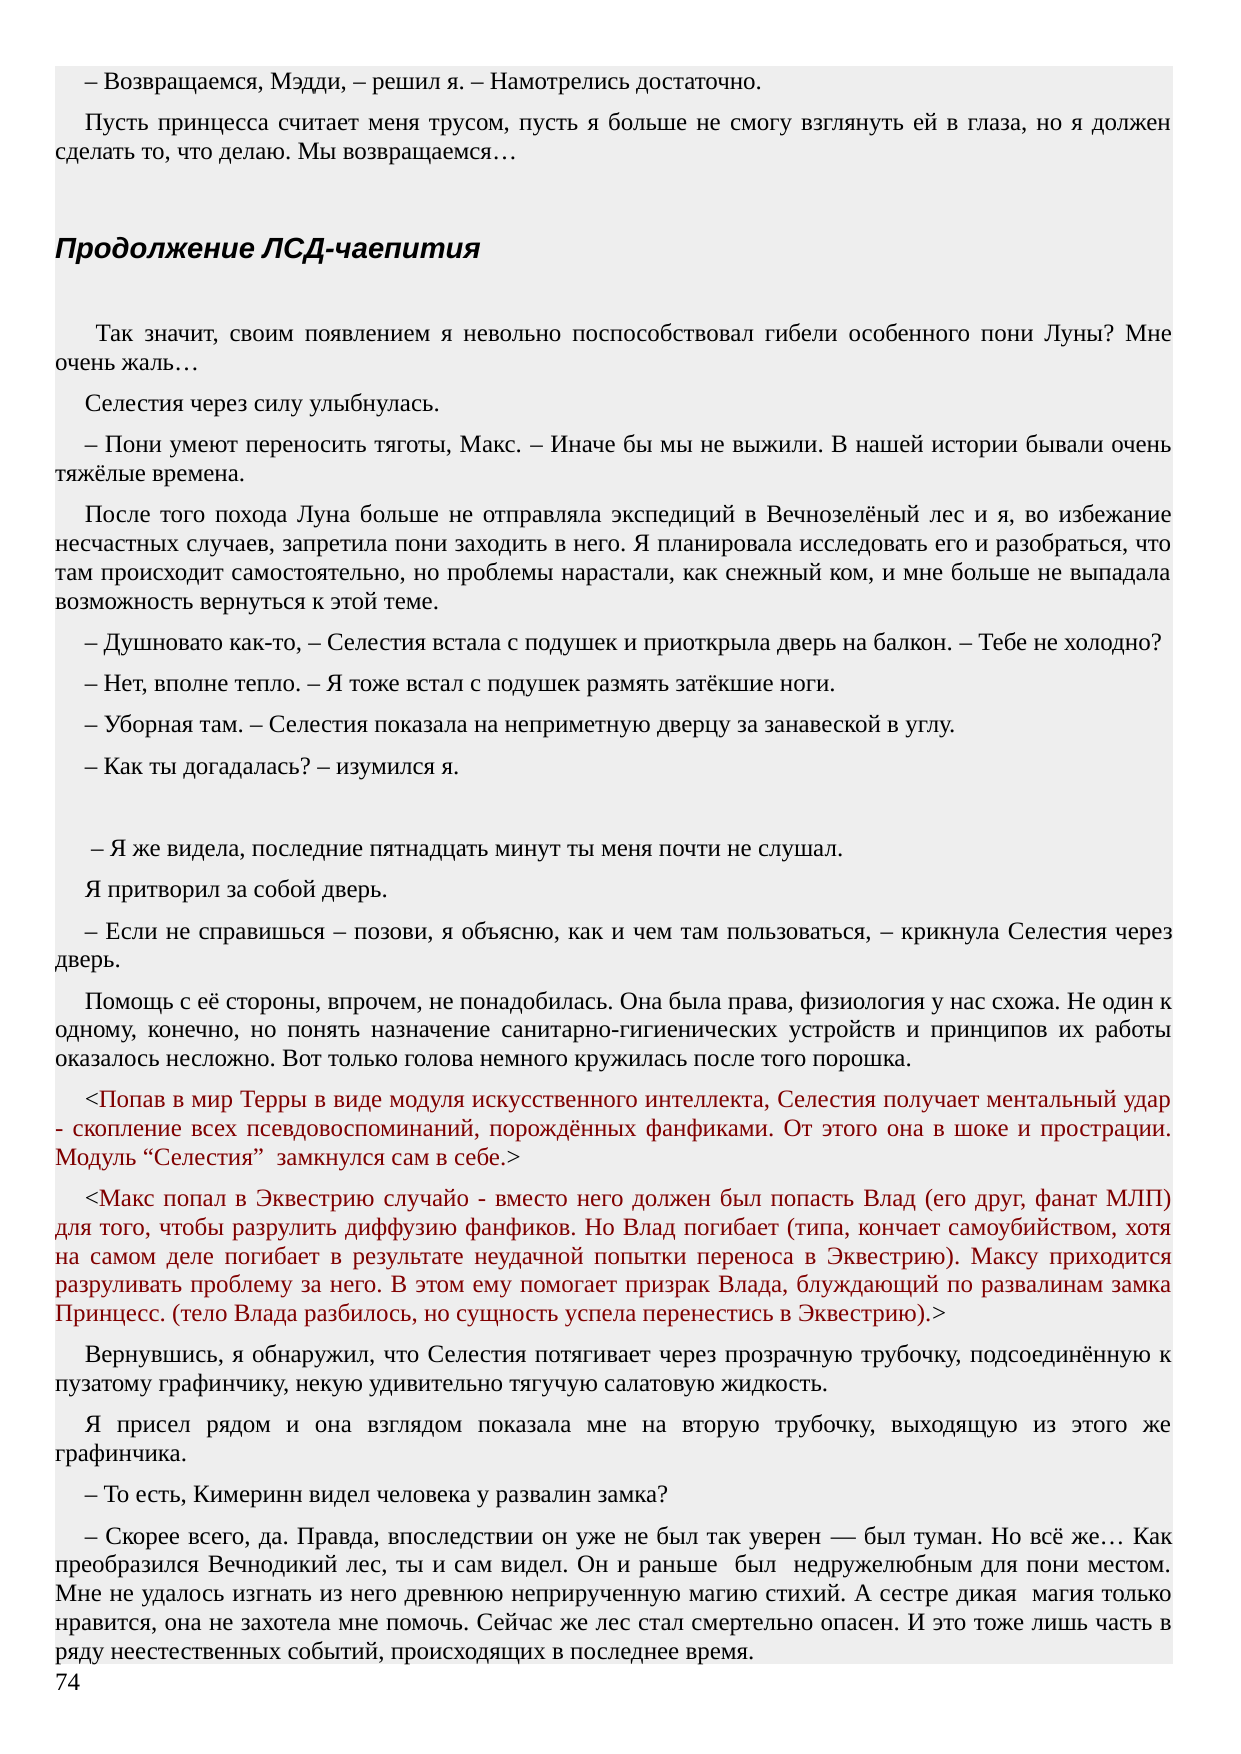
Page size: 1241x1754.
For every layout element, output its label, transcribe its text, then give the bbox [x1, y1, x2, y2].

text – Как ты догадалась? – изумился я. [55, 751, 1173, 779]
text – Возвращаемся, Мэдди, – решил я. – Намотрелись достаточно. [55, 66, 1173, 95]
subtitle Продолжение ЛСД-чаепития [55, 231, 1173, 264]
text Так значит, своим появлением я невольно поспособствовал гибели особенного пони Луны? Мне очень жаль… [55, 318, 1173, 376]
text – То есть, Кимеринн видел человека у развалин замка? [55, 1479, 1173, 1508]
text – Если не справишься – позови, я объясню, как и чем там пользоваться, – крикнула Селестия через дверь. [55, 916, 1173, 973]
text <Макс попал в Эквестрию случайо - вместо него должен был попасть Влад (его друг, фанат МЛП) для того, чтобы разрулить диффузию фанфиков. Но Влад погибает (типа, кончает самоубийством, хотя на самом деле погибает в результате неудачной попытки переноса в Эквестрию). Максу приходится разруливать проблему за него. В этом ему помогает призрак Влада, блуждающий по развалинам замка Принцесс. (тело Влада разбилось, но сущность успела перенестись в Эквестрию).> [55, 1183, 1173, 1327]
text – Пони умеют переносить тяготы, Макс. – Иначе бы мы не выжили. В нашей истории бывали очень тяжёлые времена. [55, 429, 1173, 487]
text Пусть принцесса считает меня трусом, пусть я больше не смогу взглянуть ей в глаза, но я должен сделать то, что делаю. Мы возвращаемся… [55, 107, 1173, 165]
text – Я же видела, последние пятнадцать минут ты меня почти не слушал. [55, 833, 1173, 862]
text Помощь с её стороны, впрочем, не понадобилась. Она была права, физиология у нас схожа. Не один к одному, конечно, но понять назначение санитарно-гигиенических устройств и принципов их работы оказалось несложно. Вот только голова немного кружилась после того порошка. [55, 986, 1173, 1072]
text – Скорее всего, да. Правда, впоследствии он уже не был так уверен — был туман. Но всё же… Как преобразился Вечнодикий лес, ты и сам видел. Он и раньше был недружелюбным для пони местом. Мне не удалось изгнать из него древнюю неприрученную магию стихий. А сестре дикая магия только нравится, она не захотела мне помочь. Сейчас же лес стал смертельно опасен. И это тоже лишь часть в ряду неестественных событий, происходящих в последнее время. [55, 1521, 1173, 1664]
text После того похода Луна больше не отправляла экспедиций в Вечнозелёный лес и я, во избежание несчастных случаев, запретила пони заходить в него. Я планировала исследовать его и разобраться, что там происходит самостоятельно, но проблемы нарастали, как снежный ком, и мне больше не выпадала возможность вернуться к этой теме. [55, 499, 1173, 614]
text Вернувшись, я обнаружил, что Селестия потягивает через прозрачную трубочку, подсоединённую к пузатому графинчику, некую удивительно тягучую салатовую жидкость. [55, 1339, 1173, 1397]
text Я присел рядом и она взглядом показала мне на вторую трубочку, выходящую из этого же графинчика. [55, 1409, 1173, 1467]
text Я притворил за собой дверь. [55, 874, 1173, 903]
text Селестия через силу улыбнулась. [55, 388, 1173, 417]
text – Душновато как-то, – Селестия встала с подушек и приоткрыла дверь на балкон. – Тебе не холодно? [55, 627, 1173, 656]
text <Попав в мир Терры в виде модуля искусственного интеллекта, Селестия получает ментальный удар - скопление всех псевдовоспоминаний, порождённых фанфиками. От этого она в шоке и прострации. Модуль “Селестия” замкнулся сам в себе.> [55, 1084, 1173, 1171]
text – Уборная там. – Селестия показала на неприметную дверцу за занавеской в углу. [55, 709, 1173, 738]
text – Нет, вполне тепло. – Я тоже встал с подушек размять затёкшие ноги. [55, 668, 1173, 697]
